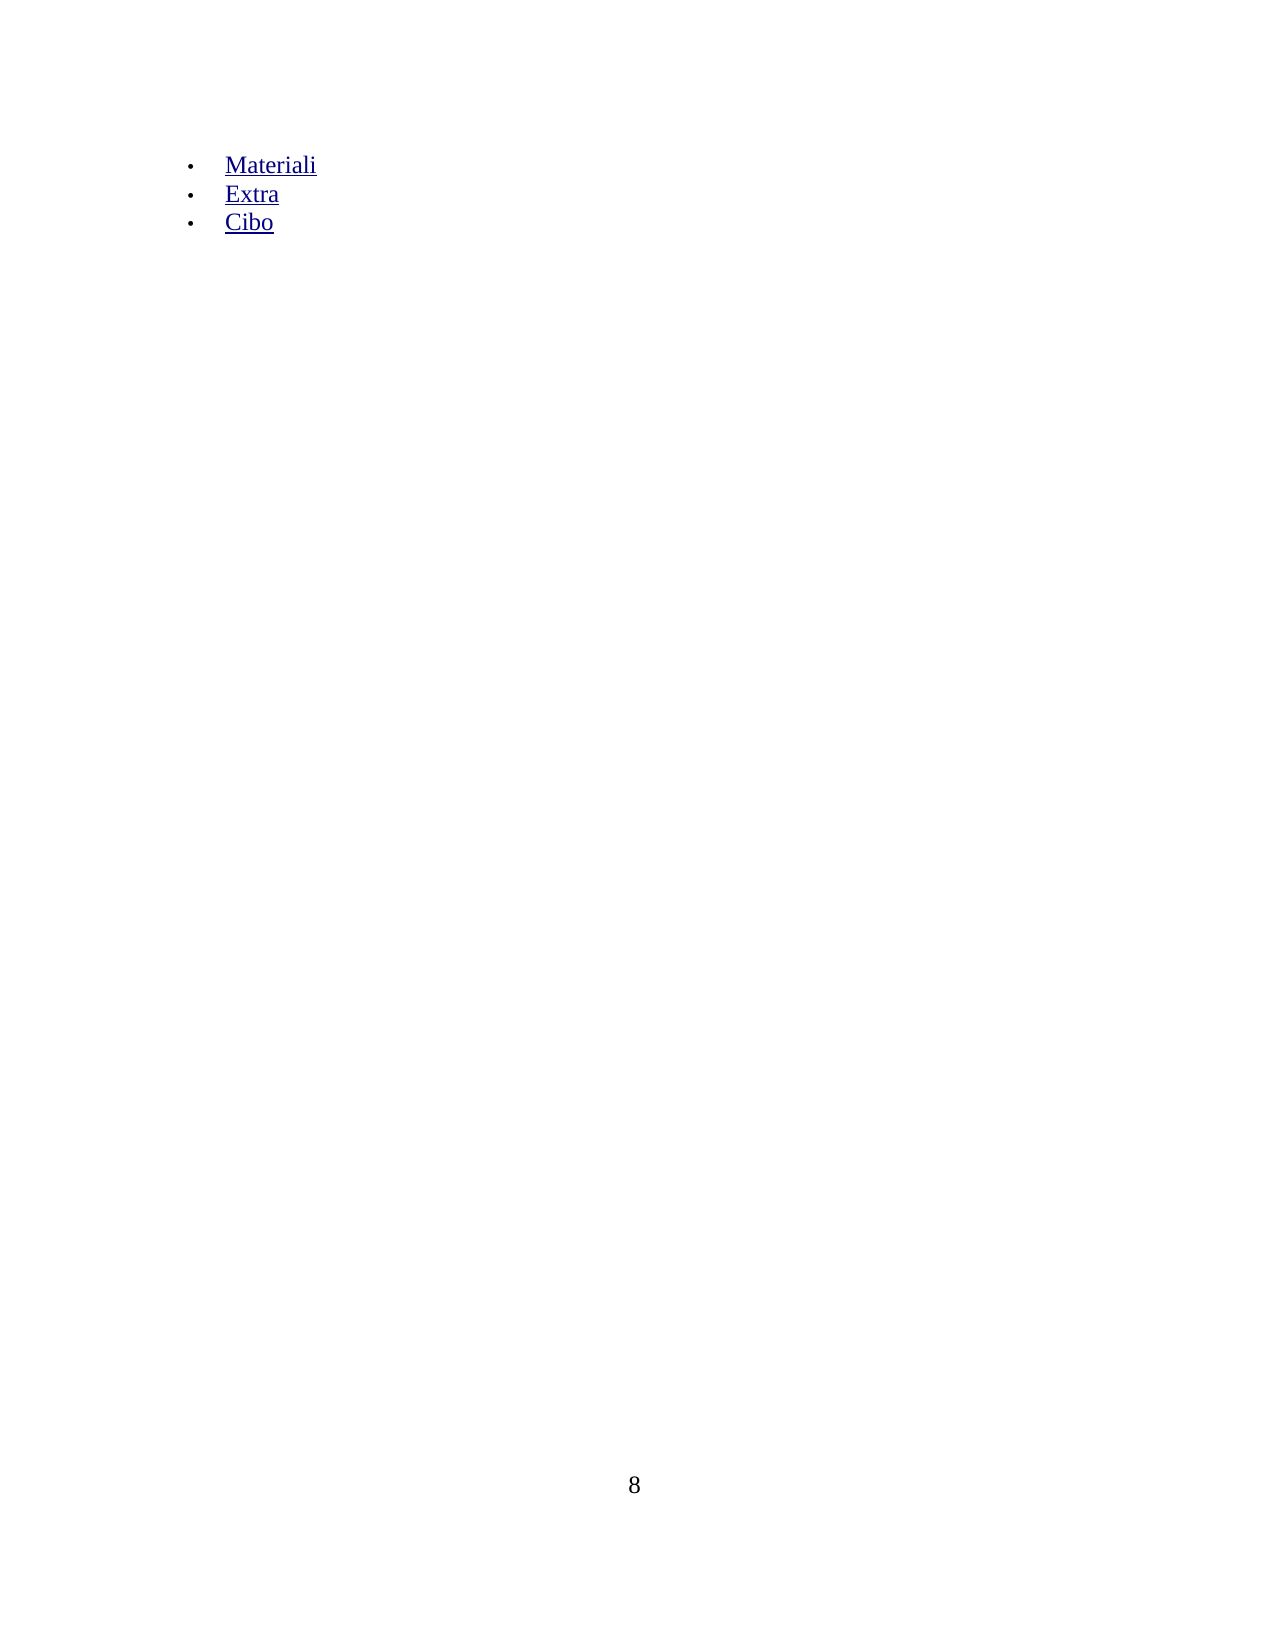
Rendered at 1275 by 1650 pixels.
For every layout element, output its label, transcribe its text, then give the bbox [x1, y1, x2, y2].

list Extra [187, 179, 1125, 207]
list Cibo [187, 207, 1125, 236]
list Materiali [187, 150, 1125, 179]
